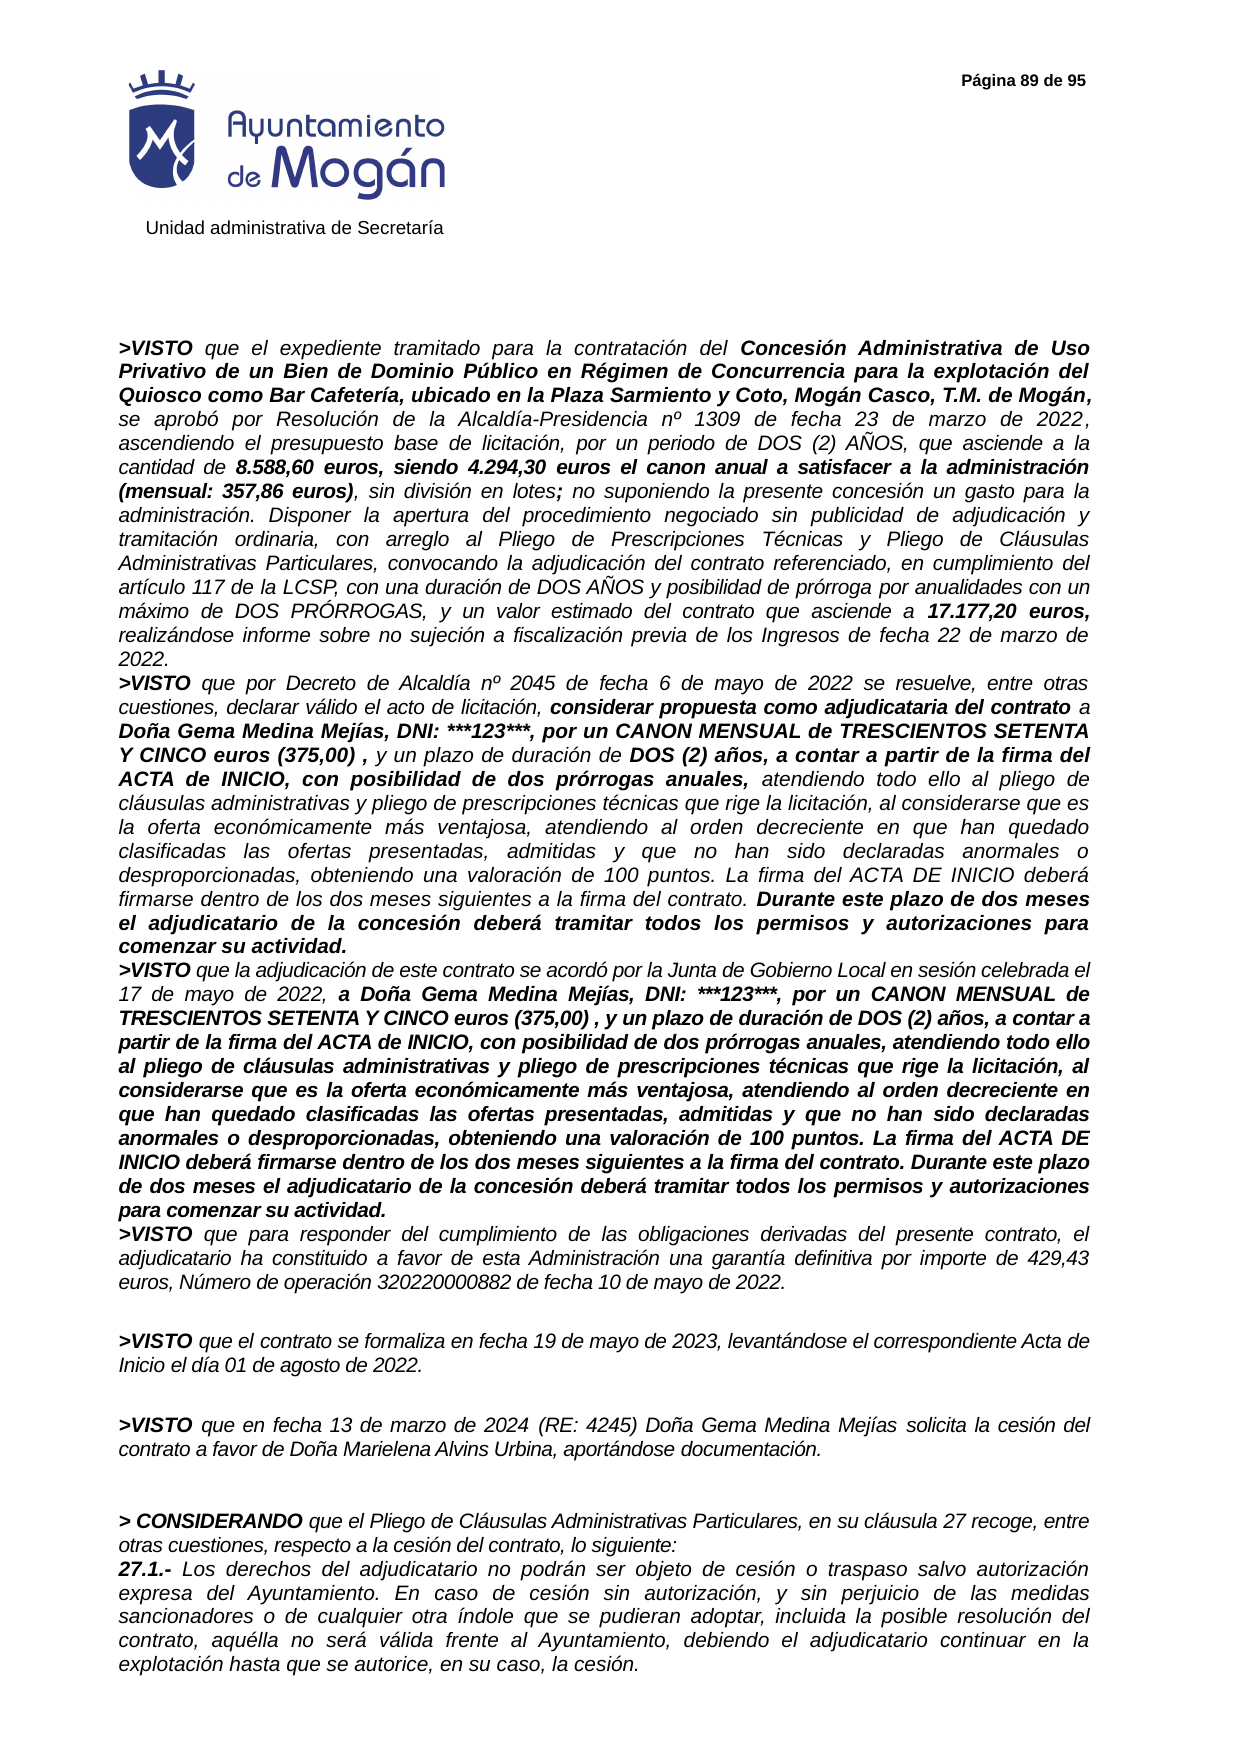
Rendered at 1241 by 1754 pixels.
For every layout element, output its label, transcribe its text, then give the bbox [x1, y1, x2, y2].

picture [128, 70, 445, 206]
text >VISTO que en fecha 13 de marzo de 2024 (RE: 4245) Doña Gema Medina Mejías solicita la cesión del contrato a favor de Doña Marielena Alvins Urbina, aportándose documentación. [118, 1413, 1092, 1461]
text > CONSIDERANDO que el Pliego de Cláusulas Administrativas Particulares, en su cláusula 27 recoge, entre otras cuestiones, respecto a la cesión del contrato, lo siguiente: [118, 1508, 1092, 1556]
text >VISTO que la adjudicación de este contrato se acordó por la Junta de Gobierno Local en sesión celebrada el 17 de mayo de 2022, a Doña Gema Medina Mejías, DNI: ***123***, por un CANON MENSUAL de TRESCIENTOS SETENTA Y CINCO euros (375,00) , y un plazo de duración de DOS (2) años, a contar a partir de la firma del ACTA de INICIO, con posibilidad de dos prórrogas anuales, atendiendo todo ello al pliego de cláusulas administrativas y pliego de prescripciones técnicas que rige la licitación, al considerarse que es la oferta económicamente más ventajosa, atendiendo al orden decreciente en que han quedado clasificadas las ofertas presentadas, admitidas y que no han sido declaradas anormales o desproporcionadas, obteniendo una valoración de 100 puntos. La firma del ACTA DE INICIO deberá firmarse dentro de los dos meses siguientes a la firma del contrato. Durante este plazo de dos meses el adjudicatario de la concesión deberá tramitar todos los permisos y autorizaciones para comenzar su actividad. [118, 958, 1092, 1222]
text >VISTO que para responder del cumplimiento de las obligaciones derivadas del presente contrato, el adjudicatario ha constituido a favor de esta Administración una garantía definitiva por importe de 429,43 euros, Número de operación 320220000882 de fecha 10 de mayo de 2022. [118, 1222, 1092, 1294]
text >VISTO que por Decreto de Alcaldía nº 2045 de fecha 6 de mayo de 2022 se resuelve, entre otras cuestiones, declarar válido el acto de licitación, considerar propuesta como adjudicataria del contrato a Doña Gema Medina Mejías, DNI: ***123***, por un CANON MENSUAL de TRESCIENTOS SETENTA Y CINCO euros (375,00) , y un plazo de duración de DOS (2) años, a contar a partir de la firma del ACTA de INICIO, con posibilidad de dos prórrogas anuales, atendiendo todo ello al pliego de cláusulas administrativas y pliego de prescripciones técnicas que rige la licitación, al considerarse que es la oferta económicamente más ventajosa, atendiendo al orden decreciente en que han quedado clasificadas las ofertas presentadas, admitidas y que no han sido declaradas anormales o desproporcionadas, obteniendo una valoración de 100 puntos. La firma del ACTA DE INICIO deberá firmarse dentro de los dos meses siguientes a la firma del contrato. Durante este plazo de dos meses el adjudicatario de la concesión deberá tramitar todos los permisos y autorizaciones para comenzar su actividad. [118, 671, 1092, 958]
text 27.1.- Los derechos del adjudicatario no podrán ser objeto de cesión o traspaso salvo autorización expresa del Ayuntamiento. En caso de cesión sin autorización, y sin perjuicio de las medidas sancionadores o de cualquier otra índole que se pudieran adoptar, incluida la posible resolución del contrato, aquélla no será válida frente al Ayuntamiento, debiendo el adjudicatario continuar en la explotación hasta que se autorice, en su caso, la cesión. [118, 1556, 1092, 1676]
text >VISTO que el expediente tramitado para la contratación del Concesión Administrativa de Uso Privativo de un Bien de Dominio Público en Régimen de Concurrencia para la explotación del Quiosco como Bar Cafetería, ubicado en la Plaza Sarmiento y Coto, Mogán Casco, T.M. de Mogán, se aprobó por Resolución de la Alcaldía-Presidencia nº 1309 de fecha 23 de marzo de 2022, ascendiendo el presupuesto base de licitación, por un periodo de DOS (2) AÑOS, que asciende a la cantidad de 8.588,60 euros, siendo 4.294,30 euros el canon anual a satisfacer a la administración (mensual: 357,86 euros), sin división en lotes; no suponiendo la presente concesión un gasto para la administración. Disponer la apertura del procedimiento negociado sin publicidad de adjudicación y tramitación ordinaria, con arreglo al Pliego de Prescripciones Técnicas y Pliego de Cláusulas Administrativas Particulares, convocando la adjudicación del contrato referenciado, en cumplimiento del artículo 117 de la LCSP, con una duración de DOS AÑOS y posibilidad de prórroga por anualidades con un máximo de DOS PRÓRROGAS, y un valor estimado del contrato que asciende a 17.177,20 euros, realizándose informe sobre no sujeción a fiscalización previa de los Ingresos de fecha 22 de marzo de 2022. [118, 335, 1092, 671]
text >VISTO que el contrato se formaliza en fecha 19 de mayo de 2023, levantándose el correspondiente Acta de Inicio el día 01 de agosto de 2022. [118, 1329, 1092, 1377]
